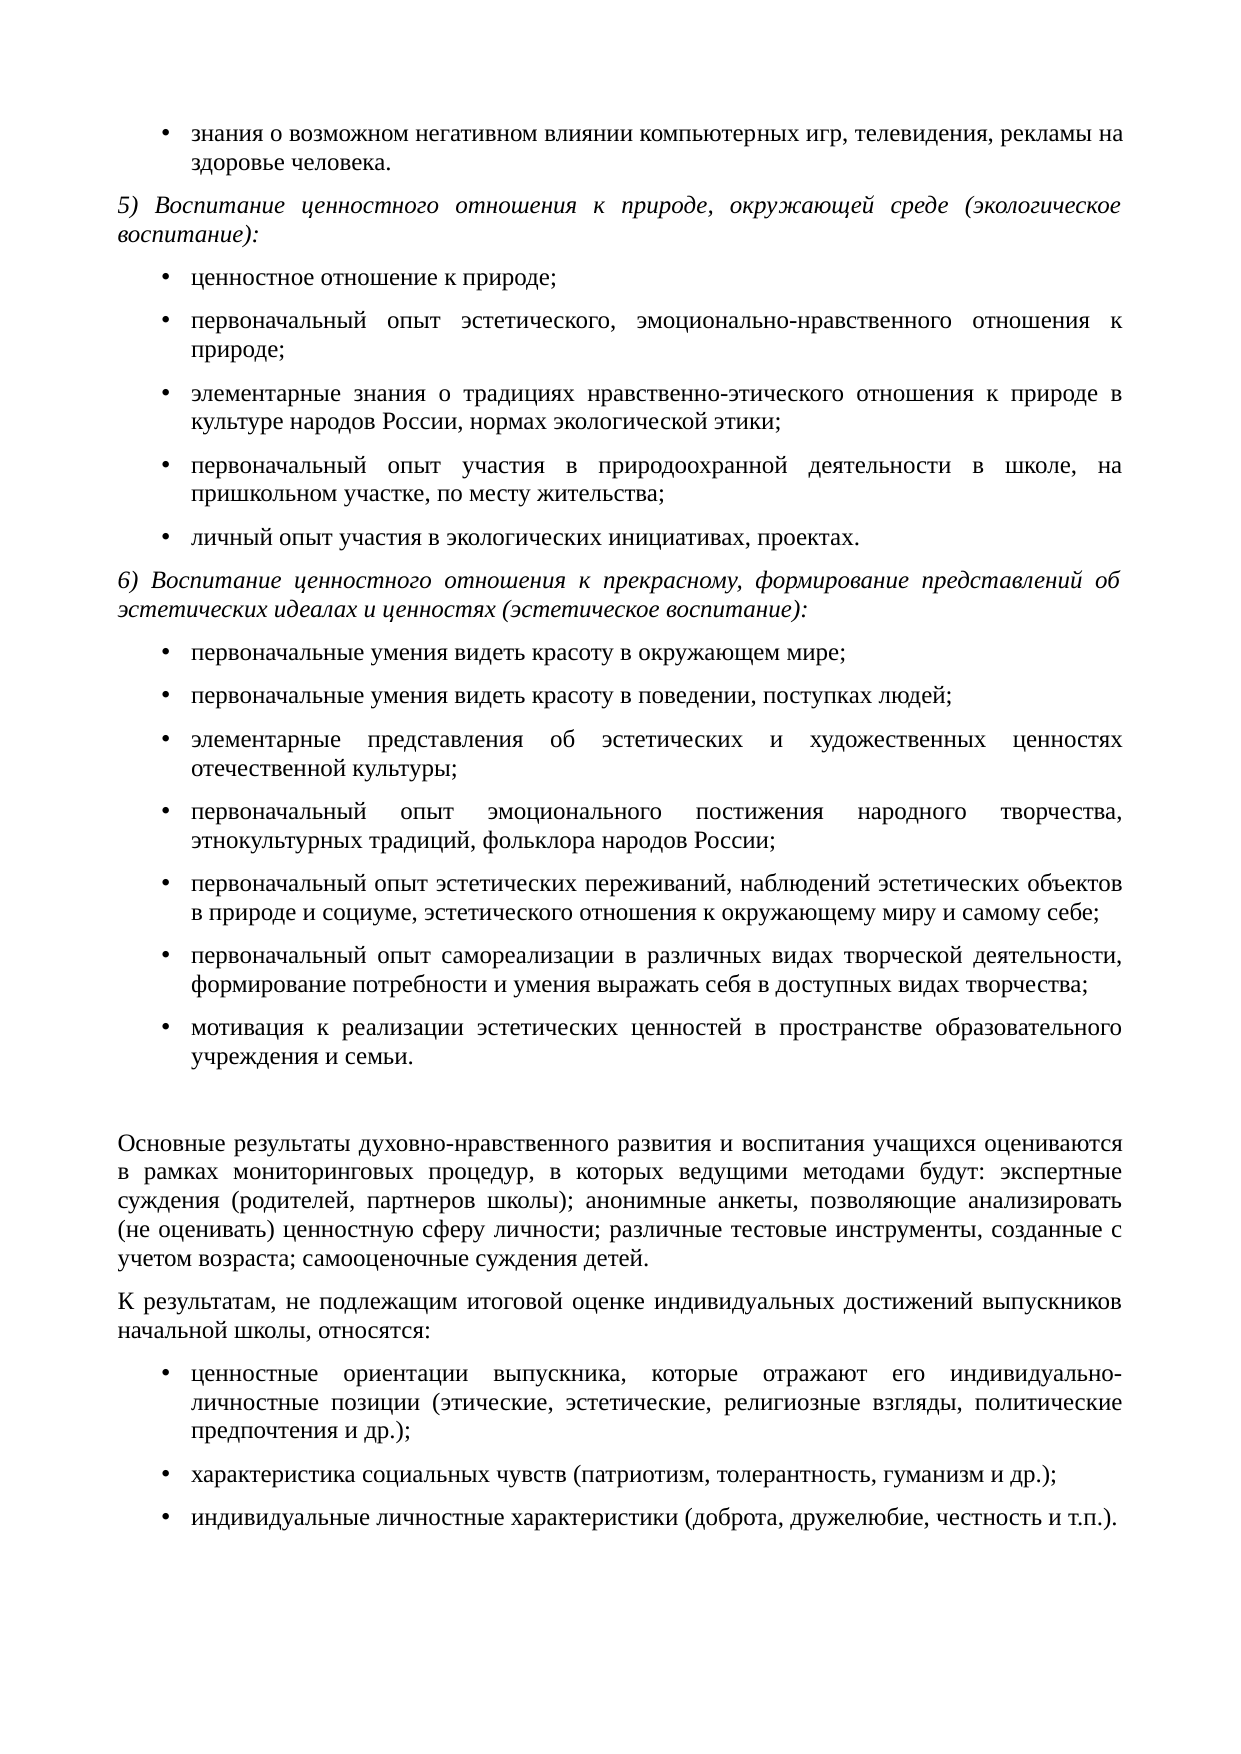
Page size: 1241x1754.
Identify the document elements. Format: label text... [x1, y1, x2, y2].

list знания о возможном негативном влиянии компьютер­ных игр, телевидения, рекламы на здоровье человека. [161, 118, 1123, 176]
text К результатам, не подлежащим итоговой оценке индивидуальных достижений выпускников начальной школы, относятся: [117, 1286, 1123, 1343]
list ценностные ориентации выпускника, которые отражают его индивидуально-личностные позиции (этические, эстетические, религиозные взгляды, политические предпочтения и др.); [161, 1358, 1123, 1444]
list первоначальный опыт самореализации в различных видах творческой деятельности, формирование потребности и умения выражать себя в доступных видах творчества; [161, 940, 1123, 998]
list индивидуальные личностные характеристики (доброта, дружелюбие, честность и т.п.). [161, 1502, 1123, 1531]
list первоначальный опыт участия в природоохранной деятельности в школе, на пришкольном участке, по месту жительства; [161, 450, 1123, 507]
text Основные результаты духовно-нравственного развития и воспитания учащихся оцениваются в рамках мониторинговых процедур, в которых ведущими методами будут: экспертные суждения (родителей, партнеров школы); анонимные анкеты, позволяющие анализировать (не оценивать) ценностную сферу личности; различные тестовые инструменты, созданные с учетом возраста; самооценочные суждения детей. [117, 1128, 1123, 1271]
list мотивация к реализации эстетических ценностей в пространстве образовательного учреждения и семьи. [161, 1012, 1123, 1070]
list характеристика социальных чувств (патриотизм, толерантность, гуманизм и др.); [161, 1459, 1123, 1488]
text 5) Воспитание ценностного отношения к природе, окру­жающей среде (экологическое воспитание): [117, 190, 1123, 248]
list первоначальный опыт эстетического, эмоционально-нравственного отношения к природе; [161, 306, 1123, 363]
text 6) Воспитание ценностного отношения к прекрасному, формирование представлений об эстетических идеалах и ценностях (эстетическое воспитание): [117, 565, 1123, 623]
list личный опыт участия в экологических инициативах, проектах. [161, 522, 1123, 551]
list первоначальный опыт эстетических переживаний, наблюдений эстетических объектов в природе и социуме, эстетического отношения к окружающему миру и самому себе; [161, 868, 1123, 926]
list первоначальные умения видеть красоту в окружающем мире; [161, 637, 1123, 666]
list элементарные представления об эстетических и художественных ценностях отечественной культуры; [161, 724, 1123, 781]
list ценностное отношение к природе; [161, 262, 1123, 291]
list элементарные знания о традициях нравственно-этического отношения к природе в культуре народов России, нормах экологической этики; [161, 378, 1123, 435]
list первоначальные умения видеть красоту в поведении, поступках людей; [161, 681, 1123, 709]
list первоначальный опыт эмоционального постижения народного творчества, этнокультурных традиций, фольклора народов России; [161, 796, 1123, 853]
